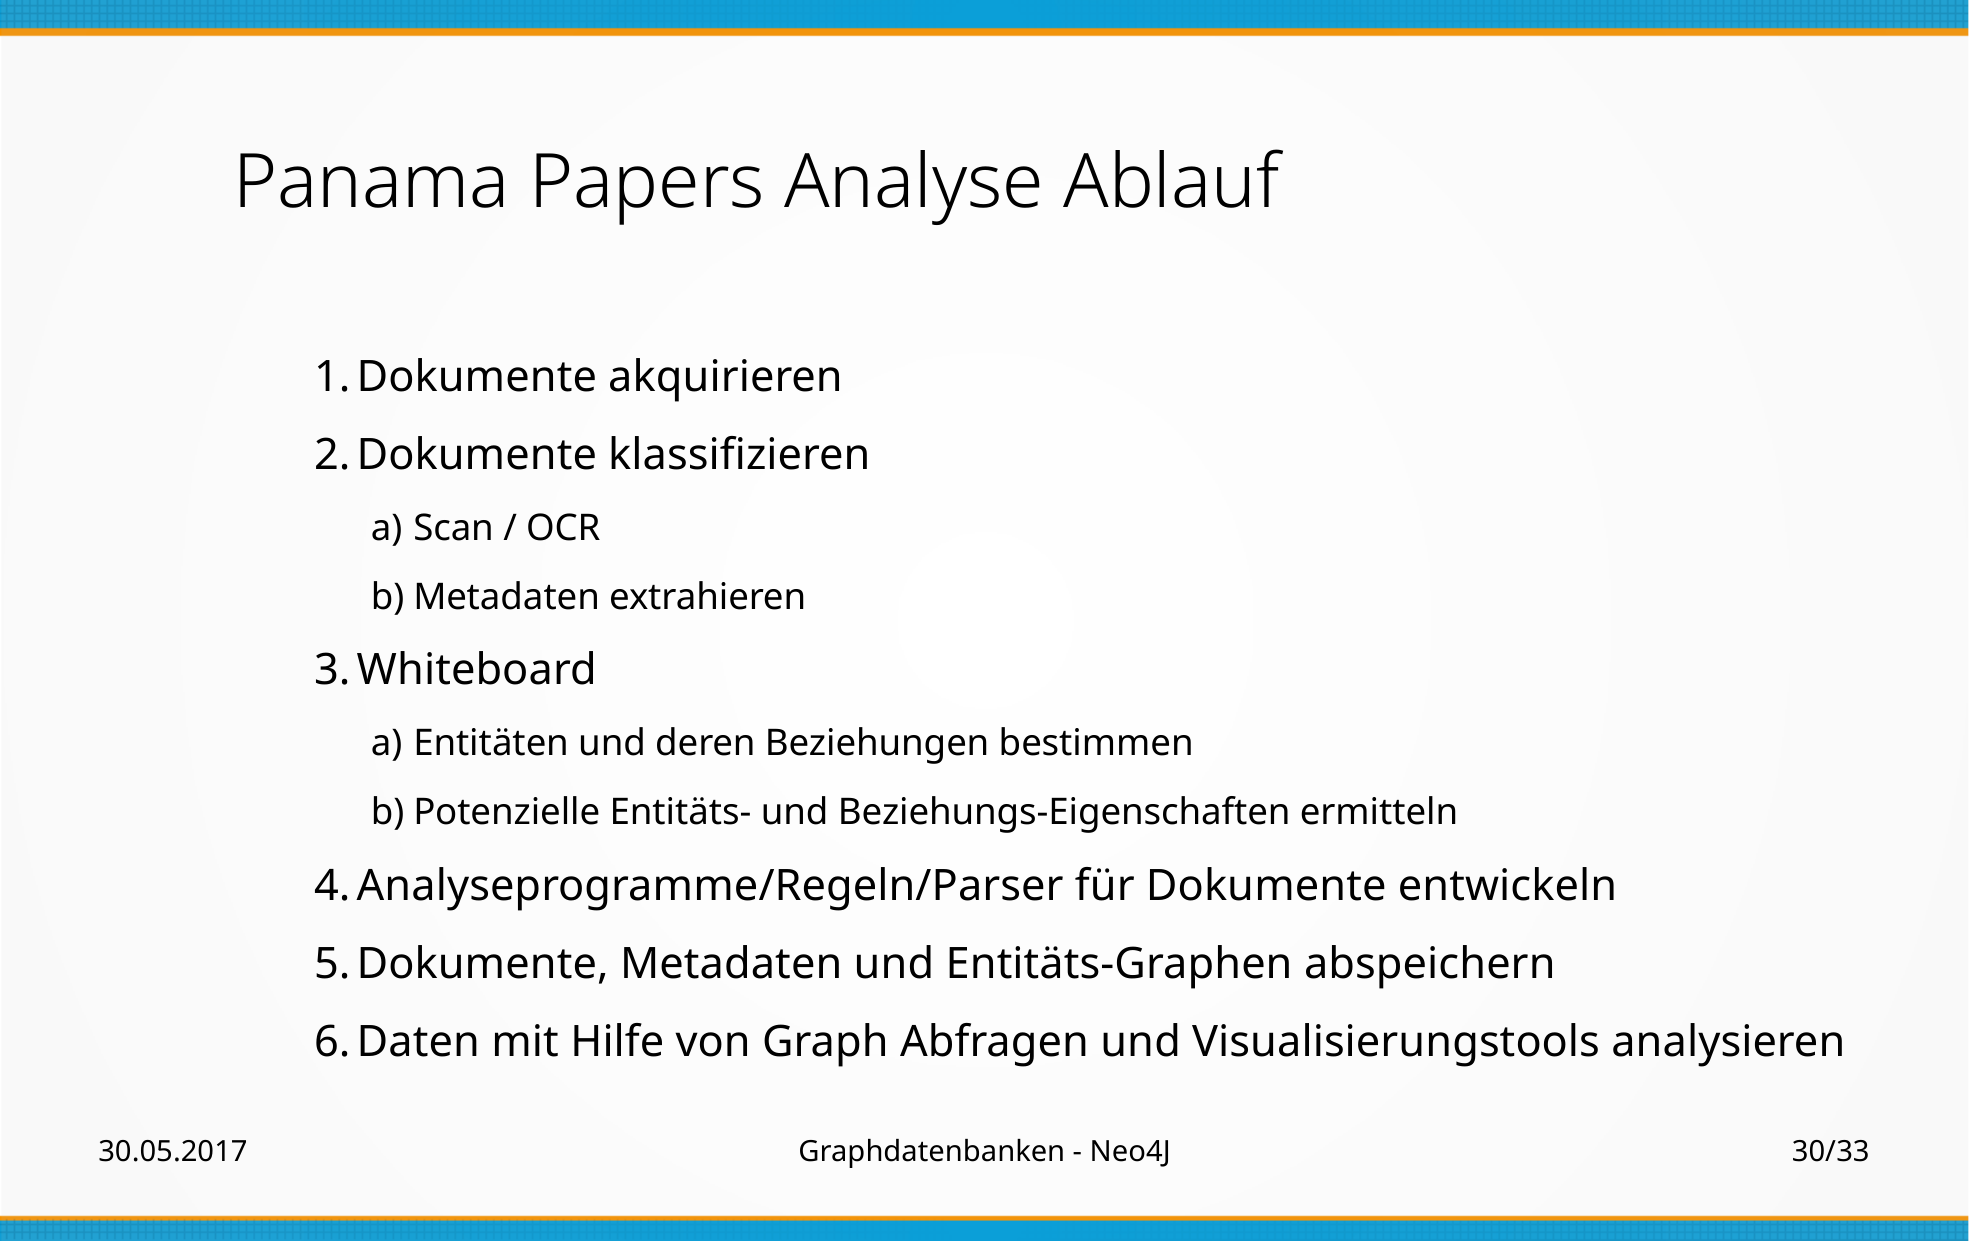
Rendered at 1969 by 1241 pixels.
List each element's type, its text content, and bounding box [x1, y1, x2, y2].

title Panama Papers Analyse Ablauf [233, 75, 1621, 283]
picture [0, 0, 1969, 1241]
list Dokumente akquirieren Dokumente klassifizieren Scan / OCR Metadaten extrahieren Whiteboard Entitäten und deren Beziehungen bestimmen Potenzielle Entitäts- und Beziehungs-Eigenschaften ermitteln Analyseprogramme/Regeln/Parser für Dokumente entwickeln Dokumente, Metadaten und Entitäts-Graphen abspeichern Daten mit Hilfe von Graph Abfragen und Visualisierungstools analysieren [300, 345, 1852, 1096]
